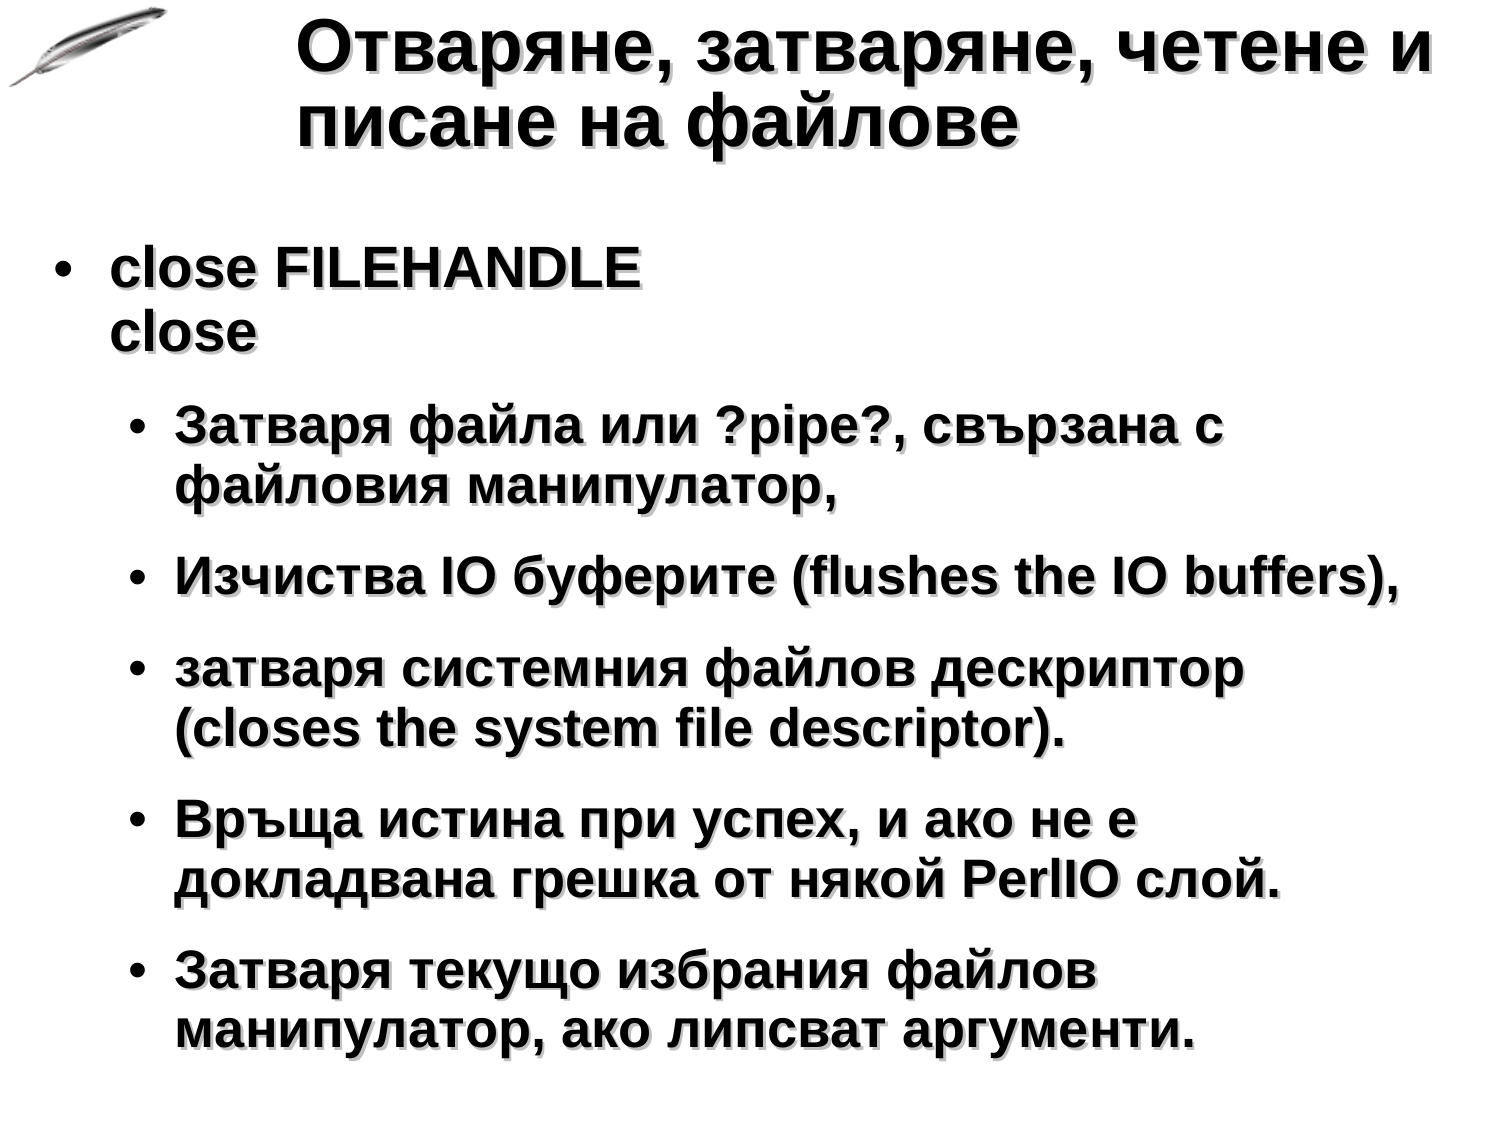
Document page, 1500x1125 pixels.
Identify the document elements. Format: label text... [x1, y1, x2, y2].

list close FILEHANDLE close Затваря файла или ?pipe?, свързана с файловия манипулатор, Изчиства IO буферите (flushes the IO buffers), затваря системния файлов дескриптор (closes the system file descriptor). Връща истина при успех, и ако не е докладвана грешка от някой PerlIO слой. Затваря текущо избрания файлов манипулатор, ако липсват аргументи. [53, 236, 1447, 1125]
picture [5, 5, 173, 89]
title Отваряне, затваряне, четене и писане на файлове [295, 0, 1459, 176]
